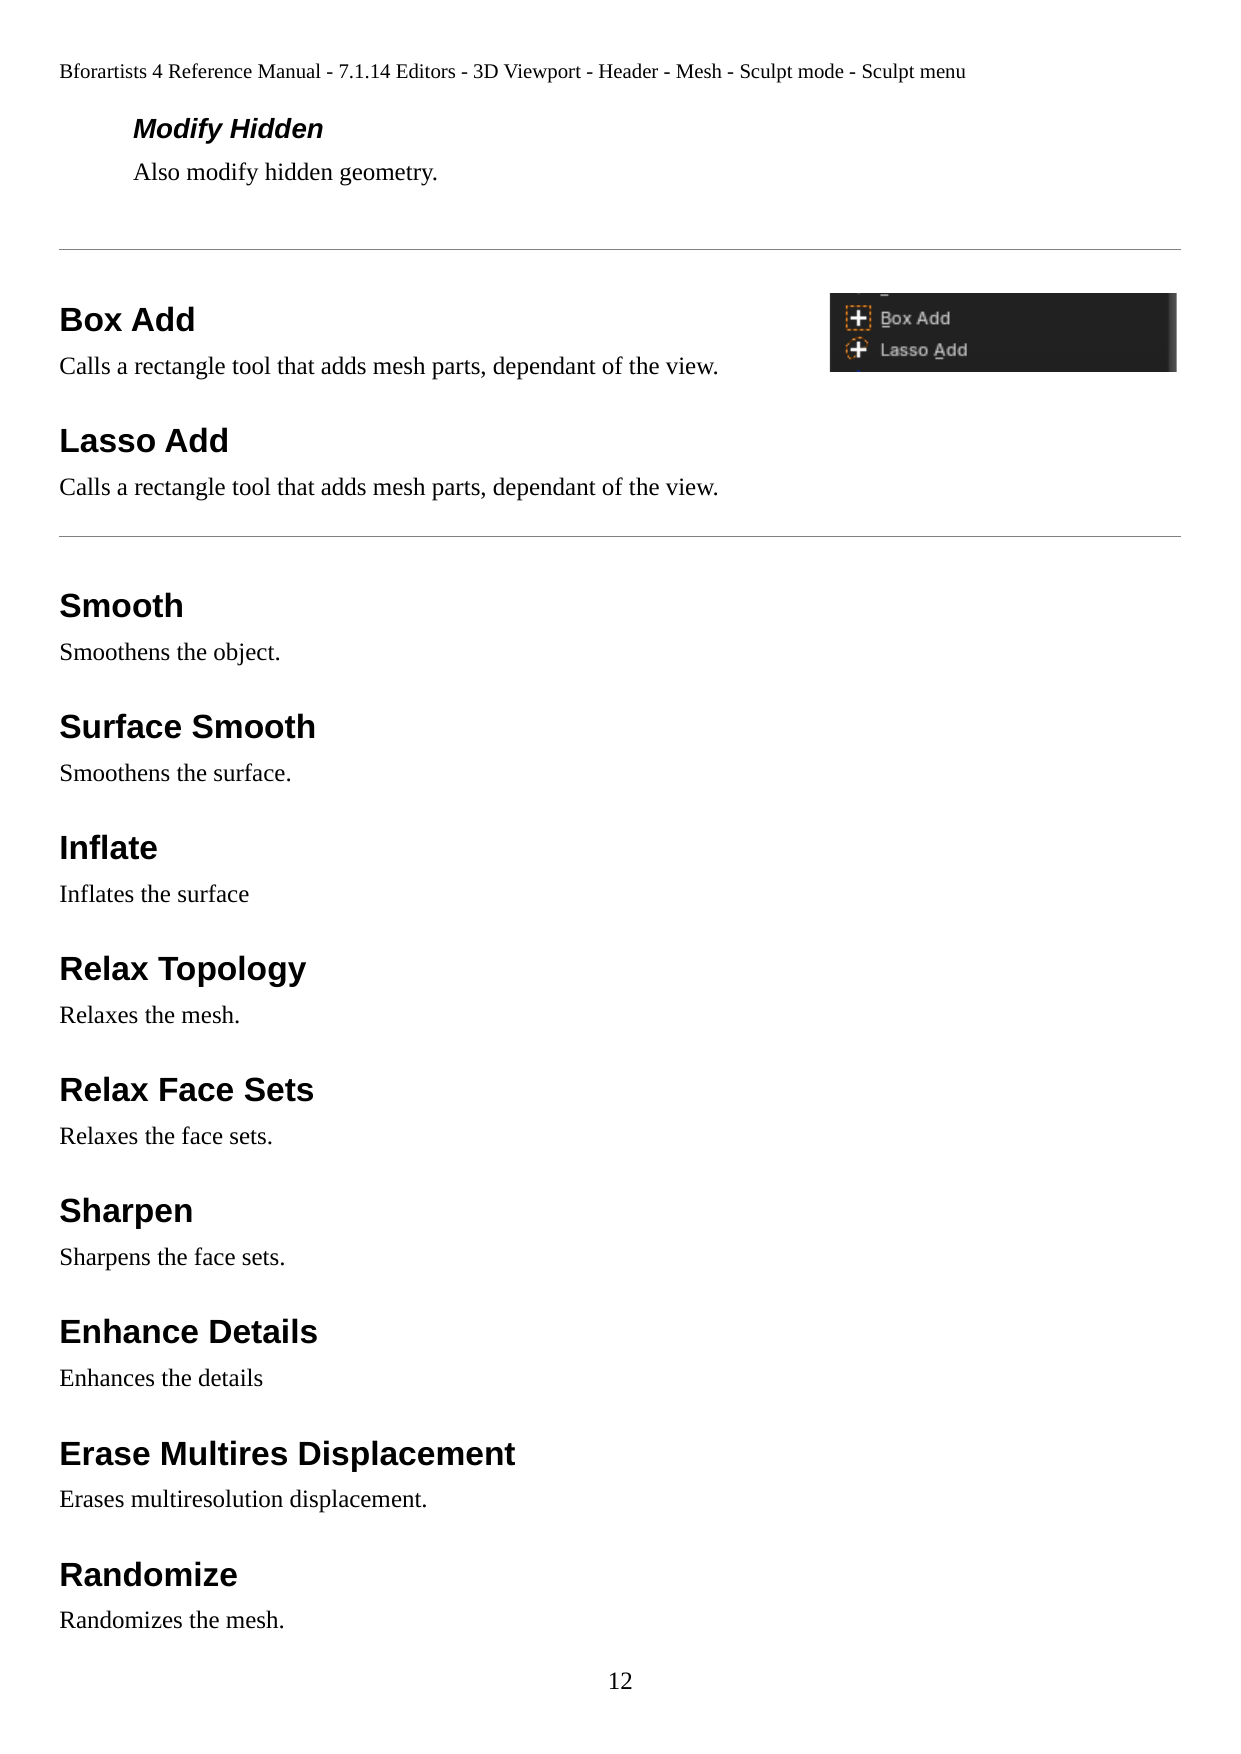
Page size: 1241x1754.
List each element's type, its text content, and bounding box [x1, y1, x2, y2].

subtitle Modify Hidden [133, 113, 1181, 144]
text Calls a rectangle tool that adds mesh parts, dependant of the view. [59, 472, 1181, 501]
text Erases multiresolution displacement. [59, 1484, 1181, 1513]
text Calls a rectangle tool that adds mesh parts, dependant of the view. [59, 351, 1181, 380]
text Also modify hidden geometry. [133, 157, 1181, 186]
subtitle Smooth [59, 586, 1181, 625]
text Relaxes the mesh. [59, 1000, 1181, 1029]
subtitle Enhance Details [59, 1312, 1181, 1351]
subtitle Relax Face Sets [59, 1070, 1181, 1109]
picture [829, 293, 1177, 372]
subtitle Randomize [59, 1554, 1181, 1593]
subtitle Sharpen [59, 1191, 1181, 1230]
subtitle [1177, 300, 1181, 338]
subtitle Surface Smooth [59, 707, 1181, 746]
text Enhances the details [59, 1363, 1181, 1392]
text Inflates the surface [59, 879, 1181, 908]
subtitle Erase Multires Displacement [59, 1433, 1181, 1472]
subtitle Inflate [59, 828, 1181, 867]
text Randomizes the mesh. [59, 1606, 1181, 1634]
subtitle Lasso Add [59, 421, 1181, 459]
text Smoothens the object. [59, 637, 1181, 666]
text Smoothens the surface. [59, 758, 1181, 787]
text Relaxes the face sets. [59, 1121, 1181, 1150]
subtitle Relax Topology [59, 949, 1181, 988]
text Sharpens the face sets. [59, 1242, 1181, 1271]
subtitle Box Add [59, 300, 829, 338]
